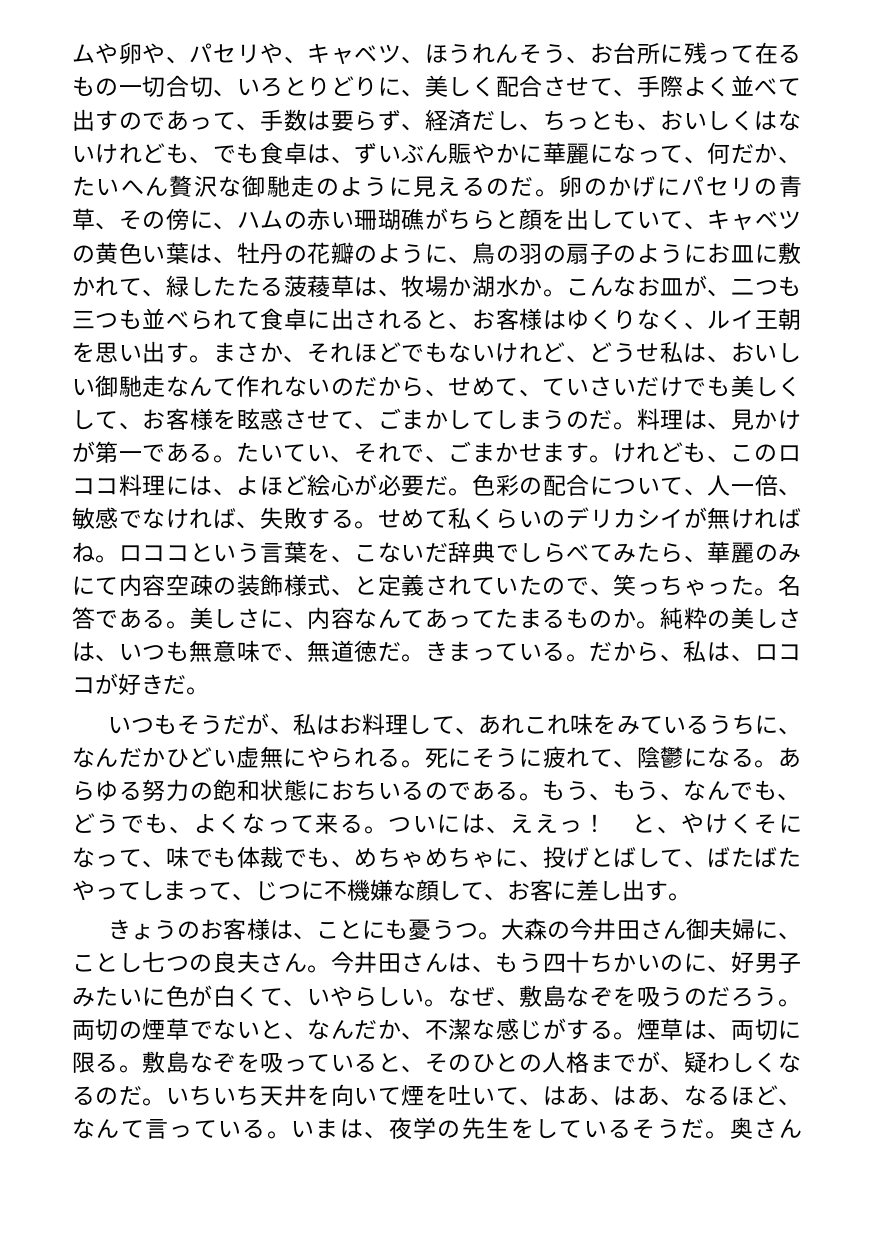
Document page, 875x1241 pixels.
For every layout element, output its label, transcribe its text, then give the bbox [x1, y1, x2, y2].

text ムや卵や、パセリや、キャベツ、ほうれんそう、お台所に残って在るもの一切合切、いろとりどりに、美しく配合させて、手際よく並べて出すのであって、手数は要らず、経済だし、ちっとも、おいしくはないけれども、でも食卓は、ずいぶん賑やかに華麗になって、何だか、たいへん贅沢な御馳走のように見えるのだ。卵のかげにパセリの青草、その傍に、ハムの赤い珊瑚礁がちらと顔を出していて、キャベツの黄色い葉は、牡丹の花瓣のように、鳥の羽の扇子のようにお皿に敷かれて、緑したたる菠薐草は、牧場か湖水か。こんなお皿が、二つも三つも並べられて食卓に出されると、お客様はゆくりなく、ルイ王朝を思い出す。まさか、それほどでもないけれど、どうせ私は、おいしい御馳走なんて作れないのだから、せめて、ていさいだけでも美しくして、お客様を眩惑させて、ごまかしてしまうのだ。料理は、見かけが第一である。たいてい、それで、ごまかせます。けれども、このロココ料理には、よほど絵心が必要だ。色彩の配合について、人一倍、敏感でなければ、失敗する。せめて私くらいのデリカシイが無ければね。ロココという言葉を、こないだ辞典でしらべてみたら、華麗のみにて内容空疎の装飾様式、と定義されていたので、笑っちゃった。名答である。美しさに、内容なんてあってたまるものか。純粋の美しさは、いつも無意味で、無道徳だ。きまっている。だから、私は、ロココが好きだ。 [72, 36, 802, 701]
text いつもそうだが、私はお料理して、あれこれ味をみているうちに、なんだかひどい虚無にやられる。死にそうに疲れて、陰鬱になる。あらゆる努力の飽和状態におちいるのである。もう、もう、なんでも、どうでも、よくなって来る。ついには、ええっ！ と、やけくそになって、味でも体裁でも、めちゃめちゃに、投げとばして、ばたばたやってしまって、じつに不機嫌な顔して、お客に差し出す。 [72, 707, 802, 906]
text きょうのお客様は、ことにも憂うつ。大森の今井田さん御夫婦に、ことし七つの良夫さん。今井田さんは、もう四十ちかいのに、好男子みたいに色が白くて、いやらしい。なぜ、敷島なぞを吸うのだろう。両切の煙草でないと、なんだか、不潔な感じがする。煙草は、両切に限る。敷島なぞを吸っていると、そのひとの人格までが、疑わしくなるのだ。いちいち天井を向いて煙を吐いて、はあ、はあ、なるほど、なんて言っている。いまは、夜学の先生をしているそうだ。奥さん [72, 912, 802, 1144]
